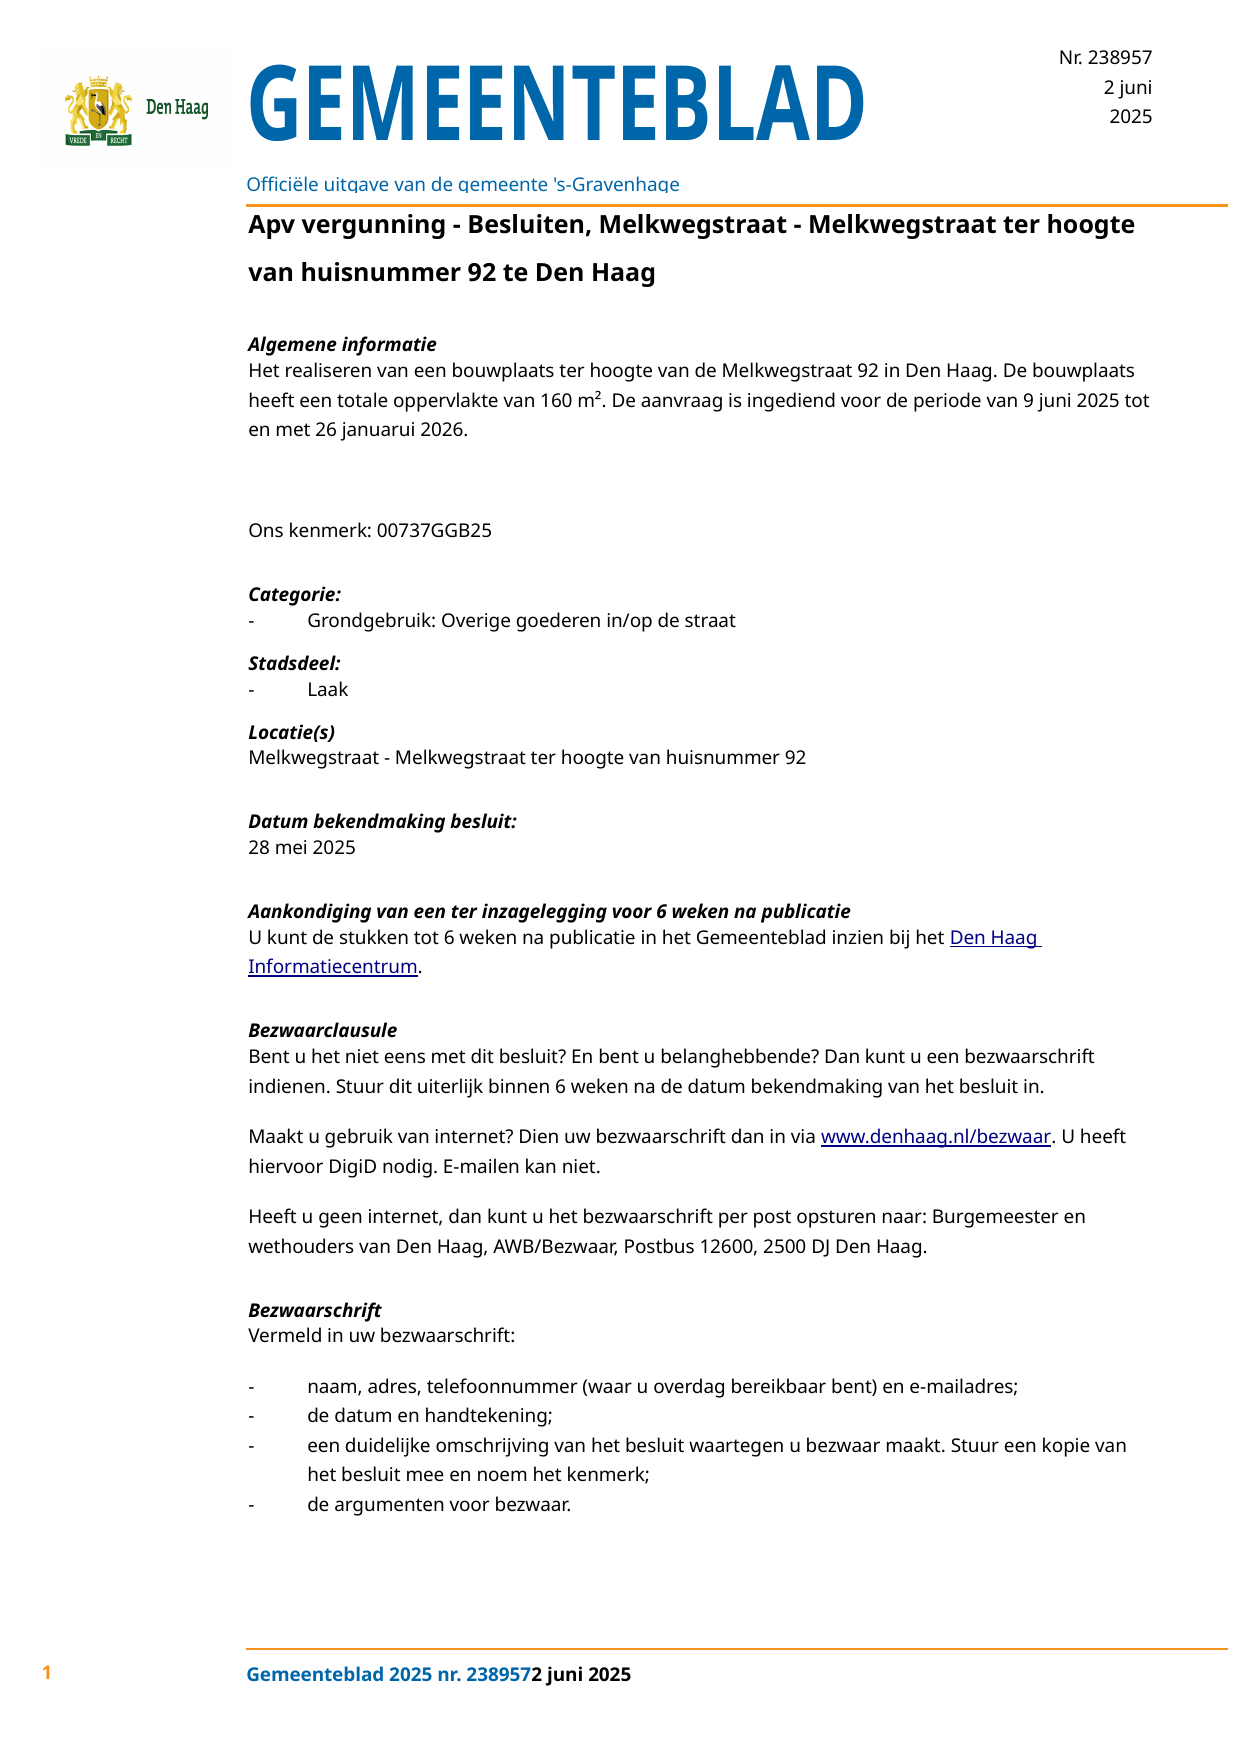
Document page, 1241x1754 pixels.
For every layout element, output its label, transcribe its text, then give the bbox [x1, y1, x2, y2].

list een duidelijke omschrijving van het besluit waartegen u bezwaar maakt. Stuur een kopie van het besluit mee en noem het kenmerk; [248, 1432, 1152, 1487]
text Vermeld in uw bezwaarschrift: [248, 1322, 1152, 1348]
text Melkwegstraat - Melkwegstraat ter hoogte van huisnummer 92 [248, 744, 1152, 770]
text Het realiseren van een bouwplaats ter hoogte van de Melkwegstraat 92 in Den Haag. De bouwplaats heeft een totale oppervlakte van 160 m². De aanvraag is ingediend voor de periode van 9 juni 2025 tot en met 26 januarui 2026. [248, 357, 1152, 442]
list de argumenten voor bezwaar. [248, 1491, 1152, 1517]
text Bezwaarschrift [248, 1297, 1152, 1322]
text Stadsdeel: [248, 650, 1152, 676]
list Grondgebruik: Overige goederen in/op de straat [248, 607, 1152, 633]
text Bent u het niet eens met dit besluit? En bent u belanghebbende? Dan kunt u een bezwaarschrift indienen. Stuur dit uiterlijk binnen 6 weken na de datum bekendmaking van het besluit in. [248, 1043, 1152, 1098]
text Maakt u gebruik van internet? Dien uw bezwaarschrift dan in via www.denhaag.nl/bezwaar. U heeft hiervoor DigiD nodig. E-mailen kan niet. [248, 1123, 1152, 1178]
text Apv vergunning - Besluiten, Melkwegstraat - Melkwegstraat ter hoogte van huisnummer 92 te Den Haag [248, 207, 1152, 288]
text Bezwaarclausule [248, 1017, 1152, 1043]
list Laak [248, 676, 1152, 701]
text U kunt de stukken tot 6 weken na publicatie in het Gemeenteblad inzien bij het Den Haag Informatiecentrum. [248, 924, 1152, 979]
picture [41, 47, 231, 172]
text Categorie: [248, 581, 1152, 607]
text Locatie(s) [248, 719, 1152, 744]
text Heeft u geen internet, dan kunt u het bezwaarschrift per post opsturen naar: Burgemeester en wethouders van Den Haag, AWB/Bezwaar, Postbus 12600, 2500 DJ Den Haag. [248, 1203, 1152, 1258]
text Aankondiging van een ter inzagelegging voor 6 weken na publicatie [248, 898, 1152, 924]
text Ons kenmerk: 00737GGB25 [248, 517, 1152, 543]
text Algemene informatie [248, 331, 1152, 357]
list naam, adres, telefoonnummer (waar u overdag bereikbaar bent) en e-mailadres; [248, 1373, 1152, 1399]
text Datum bekendmaking besluit: [248, 808, 1152, 834]
text 28 mei 2025 [248, 834, 1152, 860]
list de datum en handtekening; [248, 1402, 1152, 1428]
